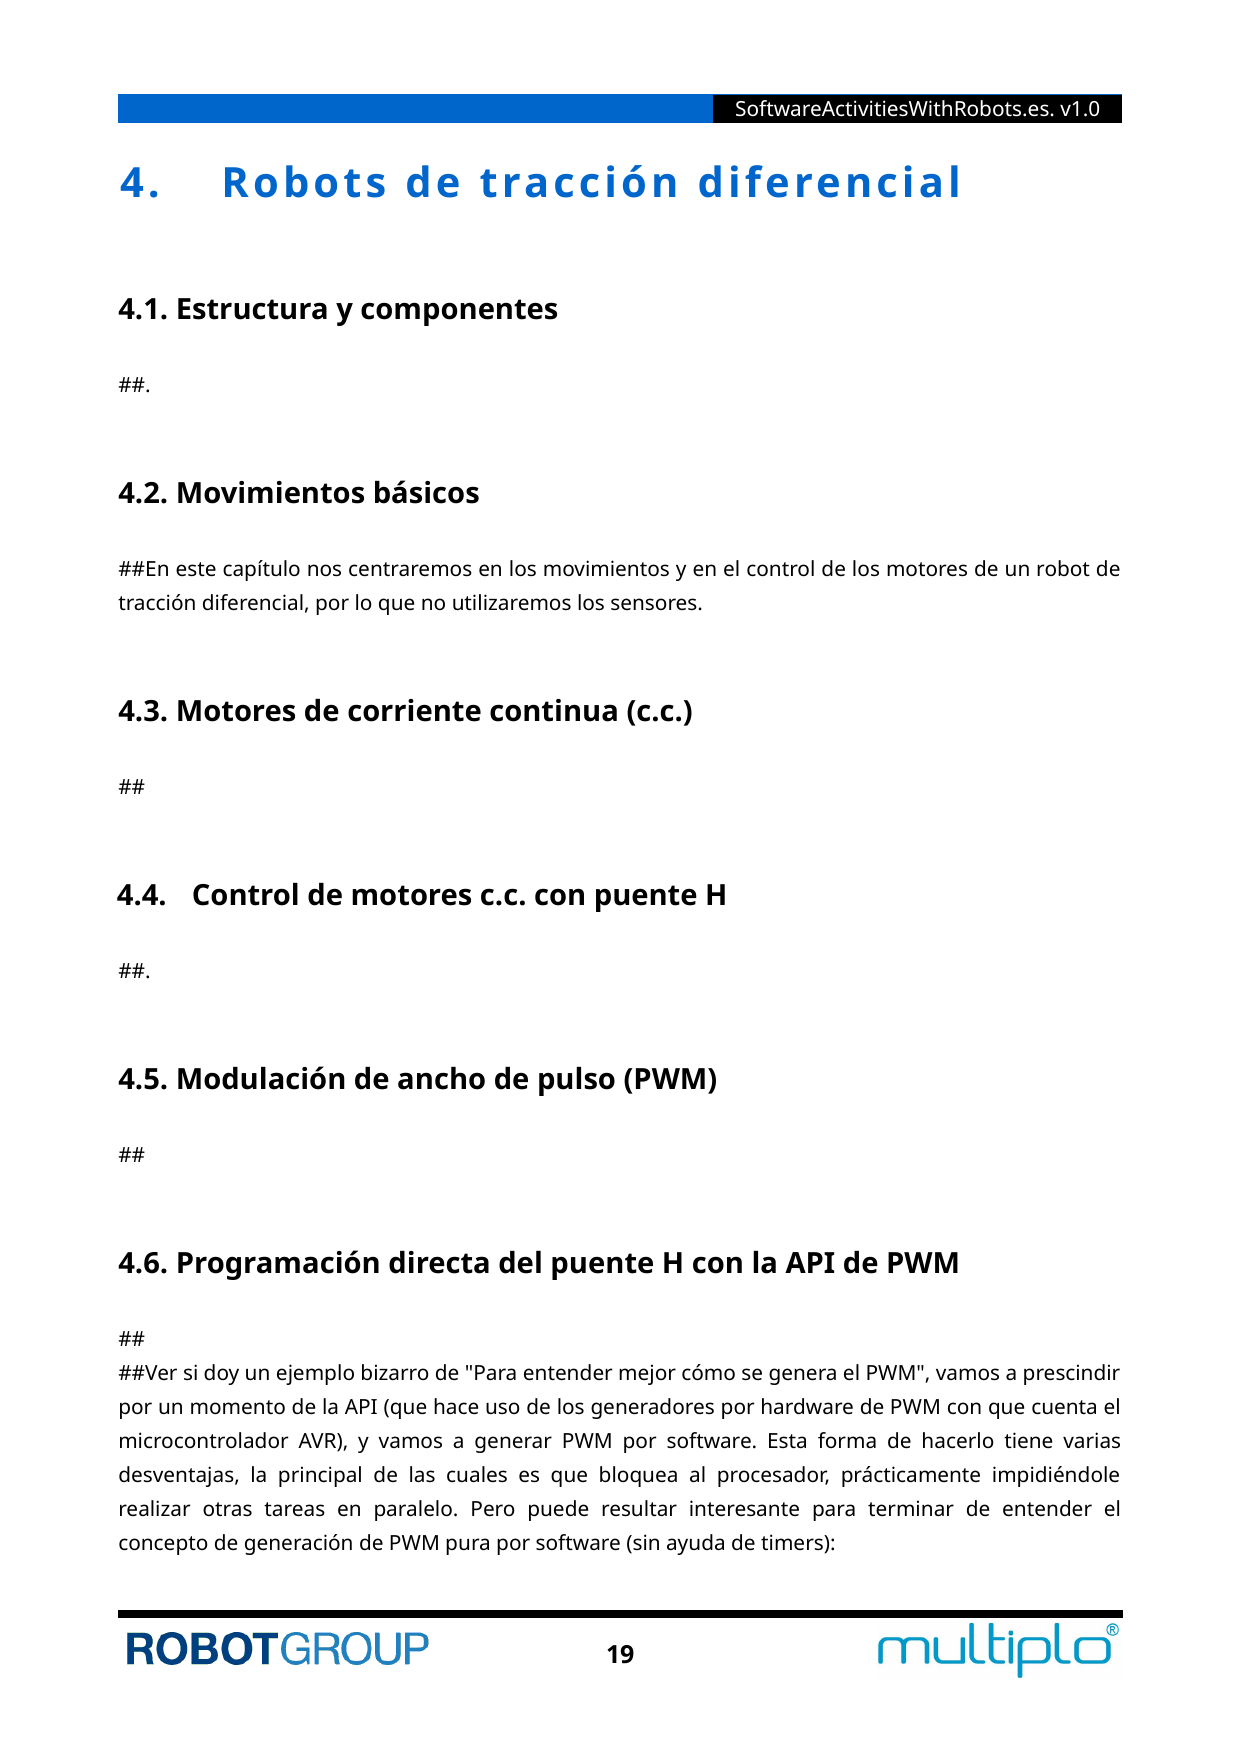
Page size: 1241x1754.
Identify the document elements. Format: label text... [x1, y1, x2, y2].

text 4.2. Movimientos básicos [118, 472, 1122, 512]
text 4.6. Programación directa del puente H con la API de PWM [118, 1242, 1122, 1282]
text ##Ver si doy un ejemplo bizarro de "Para entender mejor cómo se genera el PWM", vamos a prescindir por un momento de la API (que hace uso de los generadores por hardware de PWM con que cuenta el microcontrolador AVR), y vamos a generar PWM por software. Esta forma de hacerlo tiene varias desventajas, la principal de las cuales es que bloquea al procesador, prácticamente impidiéndole realizar otras tareas en paralelo. Pero puede resultar interesante para terminar de entender el concepto de generación de PWM pura por software (sin ayuda de timers): [118, 1358, 1122, 1556]
text ##En este capítulo nos centraremos en los movimientos y en el control de los motores de un robot de tracción diferencial, por lo que no utilizaremos los sensores. [118, 554, 1122, 617]
text ##. [118, 956, 1122, 984]
picture [877, 1622, 1123, 1679]
text 4.3. Motores de corriente continua (c.c.) [118, 690, 1122, 730]
text 4.5. Modulación de ancho de pulso (PWM) [118, 1058, 1122, 1098]
text ## [118, 1324, 1122, 1352]
text 4.4. Control de motores c.c. con puente H [117, 874, 1122, 914]
text 4. Robots de tracción diferencial [120, 152, 1122, 209]
text ##. [118, 370, 1122, 399]
text ## [118, 1140, 1122, 1168]
picture [118, 1622, 434, 1673]
text ## [118, 772, 1122, 801]
text 4.1. Estructura y componentes [118, 289, 1122, 328]
